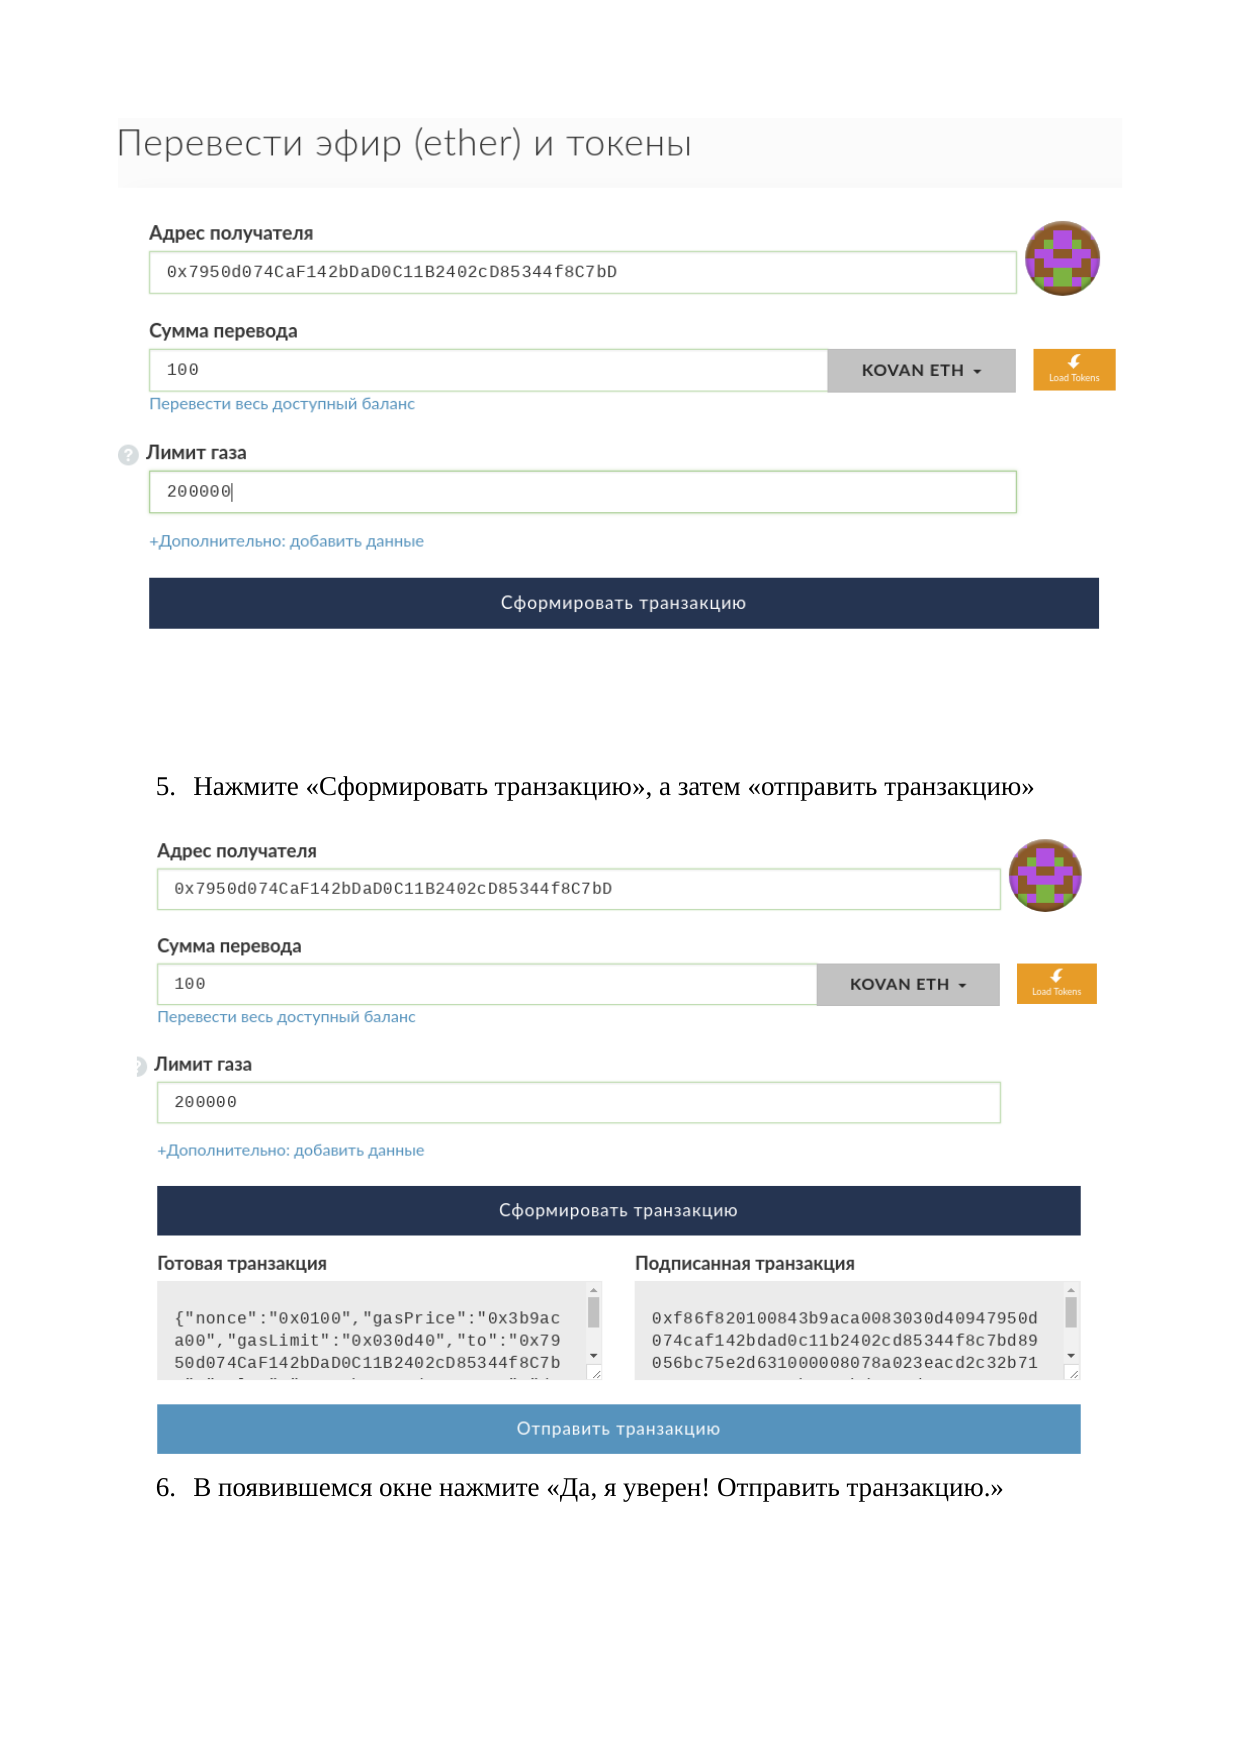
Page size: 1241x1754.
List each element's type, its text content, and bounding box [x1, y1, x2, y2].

picture [118, 118, 1123, 661]
list Нажмите «Сформировать транзакцию», а затем «отправить транзакцию» [156, 771, 1122, 802]
picture [136, 822, 1104, 1465]
list В появившемся окне нажмите «Да, я уверен! Отправить транзакцию.» [156, 1237, 1122, 1502]
